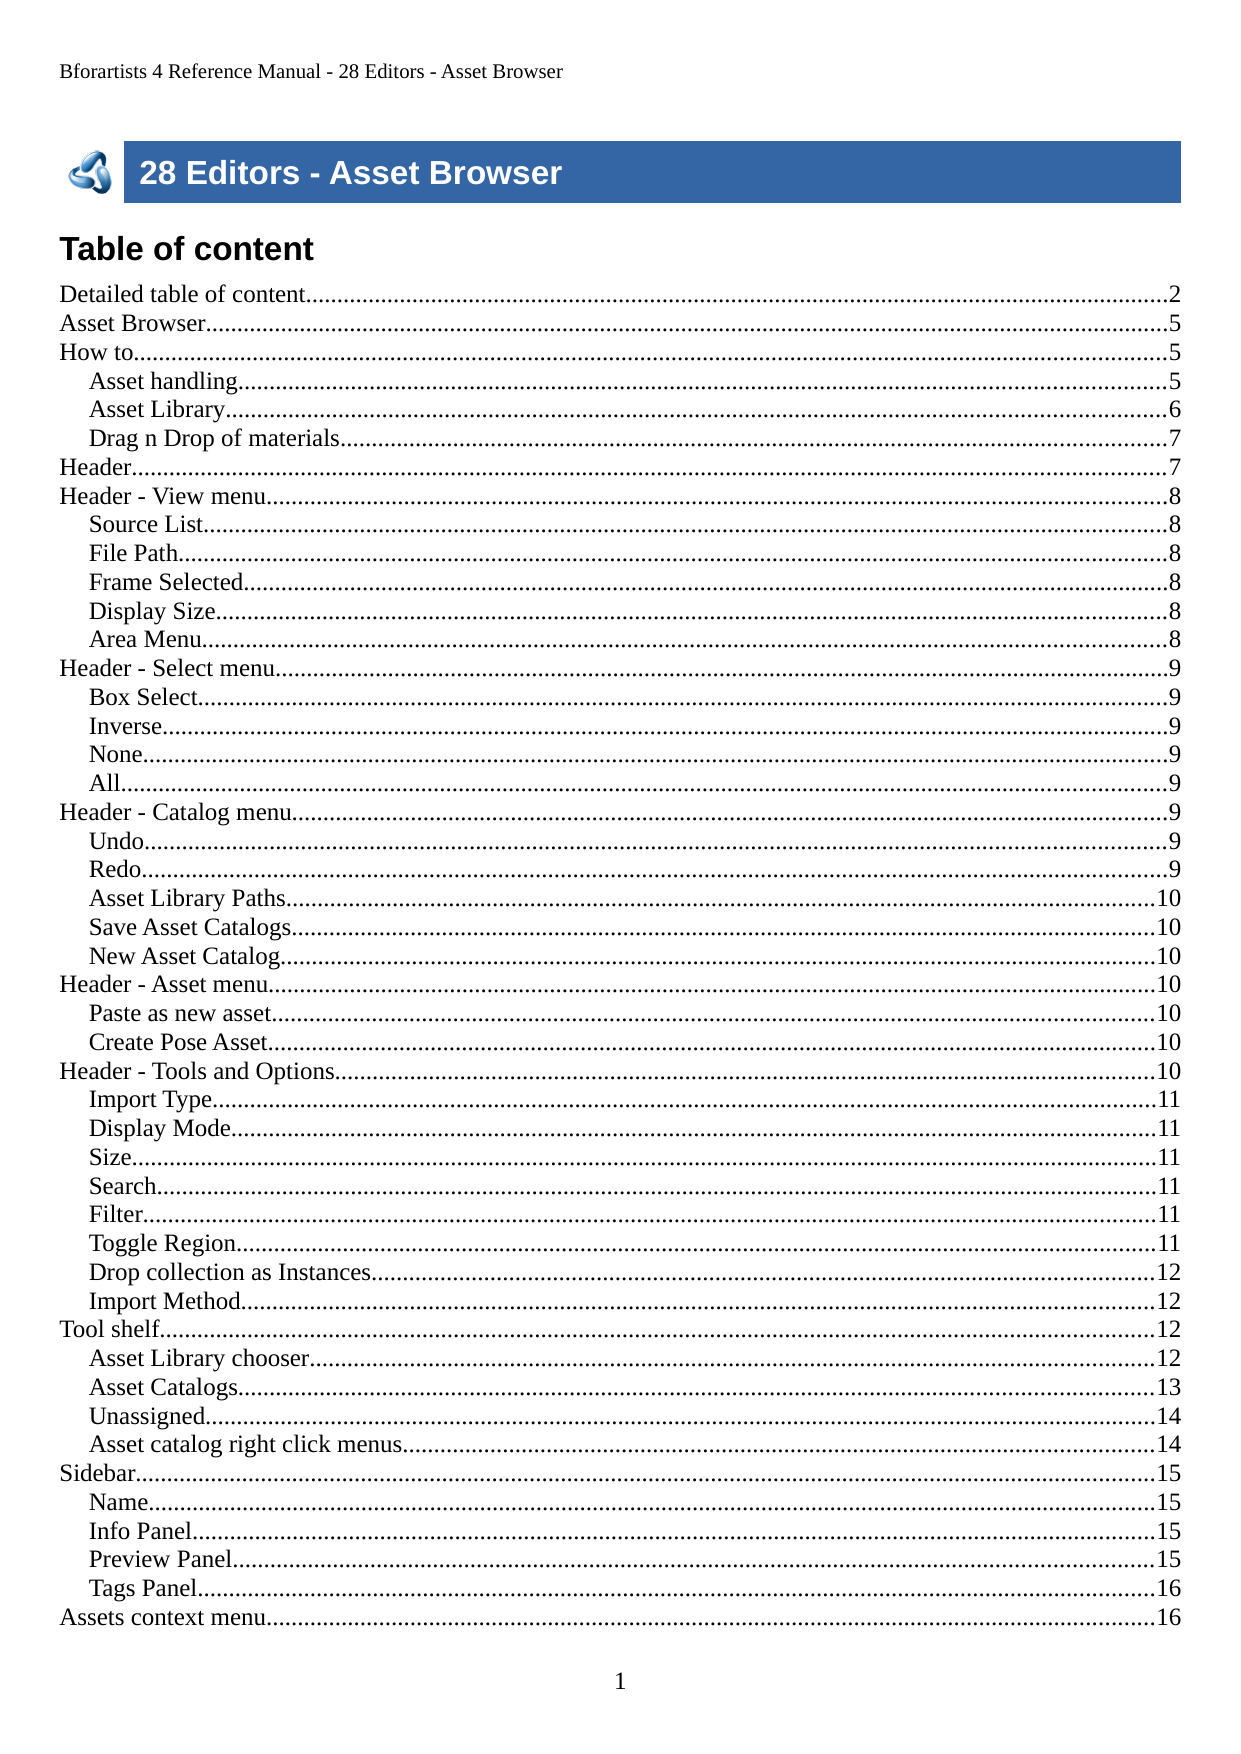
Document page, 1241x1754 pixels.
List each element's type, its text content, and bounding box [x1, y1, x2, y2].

text Size 11 [88, 1142, 1181, 1171]
text Header - Select menu 9 [59, 653, 1181, 682]
text New Asset Catalog 10 [88, 941, 1181, 969]
text Drop collection as Instances 12 [88, 1257, 1181, 1286]
text Display Mode 11 [88, 1113, 1181, 1142]
text How to 5 [59, 337, 1181, 366]
text Asset handling 5 [88, 366, 1181, 394]
text Undo 9 [88, 826, 1181, 854]
text Toggle Region 11 [88, 1228, 1181, 1257]
text Source List 8 [88, 509, 1181, 538]
text Unassigned 14 [88, 1401, 1181, 1429]
text Name 15 [88, 1487, 1181, 1516]
text Asset Library Paths 10 [88, 883, 1181, 912]
text Detailed table of content 2 [59, 279, 1181, 308]
text Preview Panel 15 [88, 1544, 1181, 1573]
picture [65, 147, 114, 197]
text All 9 [88, 768, 1181, 797]
subtitle Table of content [59, 228, 1181, 267]
text Asset catalog right click menus 14 [88, 1429, 1181, 1458]
text Asset Catalogs 13 [88, 1372, 1181, 1401]
text Create Pose Asset 10 [88, 1027, 1181, 1056]
text None 9 [88, 739, 1181, 768]
text Tool shelf 12 [59, 1314, 1181, 1343]
text Header - View menu 8 [59, 481, 1181, 509]
text Asset Library 6 [88, 394, 1181, 423]
text Redo 9 [88, 854, 1181, 883]
text Inverse 9 [88, 711, 1181, 739]
text Search 11 [88, 1171, 1181, 1199]
text Paste as new asset 10 [88, 998, 1181, 1027]
text Box Select 9 [88, 682, 1181, 711]
text Asset Browser 5 [59, 308, 1181, 337]
text Asset Library chooser 12 [88, 1343, 1181, 1372]
text Header - Asset menu 10 [59, 969, 1181, 998]
text Filter 11 [88, 1199, 1181, 1228]
text Import Method 12 [88, 1286, 1181, 1314]
text Import Type 11 [88, 1084, 1181, 1113]
text Header - Catalog menu 9 [59, 797, 1181, 826]
text Header 7 [59, 452, 1181, 481]
text Assets context menu 16 [59, 1602, 1181, 1631]
text Tags Panel 16 [88, 1573, 1181, 1602]
text File Path 8 [88, 538, 1181, 567]
text Save Asset Catalogs 10 [88, 912, 1181, 941]
text Sidebar 15 [59, 1458, 1181, 1487]
text Frame Selected 8 [88, 567, 1181, 596]
table_header [59, 141, 124, 203]
text Display Size 8 [88, 596, 1181, 624]
table_header 28 Editors - Asset Browser [124, 141, 1181, 203]
text Info Panel 15 [88, 1516, 1181, 1544]
text Area Menu 8 [88, 624, 1181, 653]
text Drag n Drop of materials 7 [88, 423, 1181, 452]
text Header - Tools and Options 10 [59, 1056, 1181, 1084]
